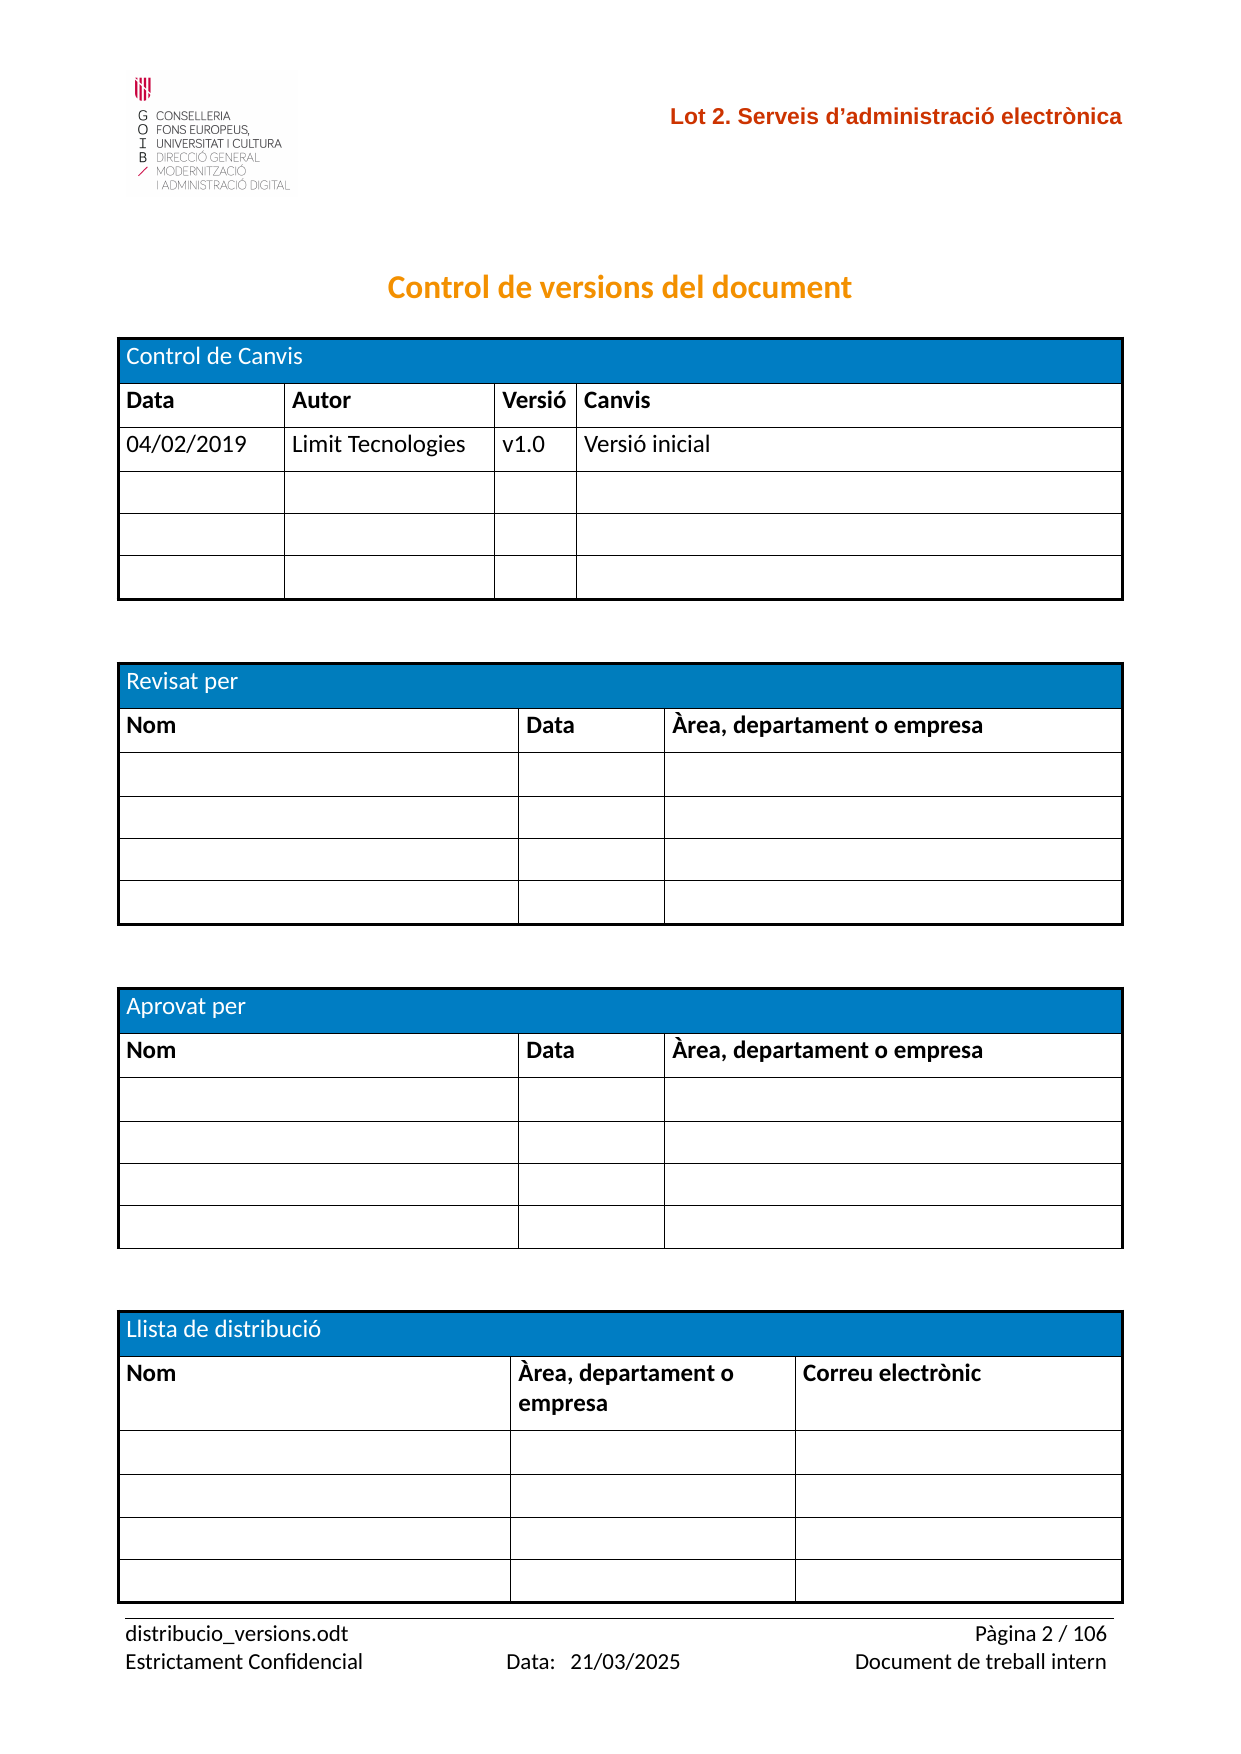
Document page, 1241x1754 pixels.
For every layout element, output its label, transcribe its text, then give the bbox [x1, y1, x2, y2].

table_cell Nom [120, 709, 518, 752]
table_cell [665, 1164, 1121, 1205]
table_cell [120, 753, 518, 796]
table_cell Data [519, 1034, 664, 1077]
table_header Aprovat per [120, 990, 1121, 1033]
table_cell [511, 1518, 795, 1559]
table_cell Data [120, 384, 284, 427]
table_header Control de Canvis [120, 340, 1121, 383]
table_cell [665, 797, 1121, 838]
table_cell Correu electrònic [796, 1357, 1121, 1430]
table_cell [665, 1122, 1121, 1163]
table_cell [665, 839, 1121, 880]
table_cell [796, 1431, 1121, 1474]
table_cell [519, 797, 664, 838]
table_cell [120, 1560, 510, 1601]
table_cell [495, 472, 576, 513]
table_cell Versió [495, 384, 576, 427]
table_cell [511, 1475, 795, 1517]
table_cell [120, 1206, 518, 1247]
table_cell [796, 1518, 1121, 1559]
table_cell [665, 881, 1121, 922]
table_cell [120, 1078, 518, 1121]
table_cell [519, 839, 664, 880]
table_cell [285, 556, 494, 597]
table_cell [285, 472, 494, 513]
table_cell [120, 1431, 510, 1474]
table_cell [495, 514, 576, 555]
table_cell [511, 1431, 795, 1474]
table_cell [665, 1078, 1121, 1121]
table_cell [519, 881, 664, 922]
table_cell [120, 472, 284, 513]
table_cell [120, 1518, 510, 1559]
table_cell [577, 472, 1121, 513]
table_cell [519, 1164, 664, 1205]
table_cell [519, 1078, 664, 1121]
table_cell [796, 1560, 1121, 1601]
table_cell [796, 1475, 1121, 1517]
table_cell Nom [120, 1034, 518, 1077]
table_cell [519, 753, 664, 796]
table_cell [519, 1122, 664, 1163]
subtitle Control de versions del document [118, 266, 1122, 307]
table_cell Autor [285, 384, 494, 427]
table_cell [285, 514, 494, 555]
table_cell v1.0 [495, 428, 576, 471]
table_cell [665, 753, 1121, 796]
table_cell Àrea, departament o empresa [511, 1357, 795, 1430]
table_header Llista de distribució [120, 1313, 1121, 1356]
table_cell [120, 797, 518, 838]
table_cell Àrea, departament o empresa [665, 1034, 1121, 1077]
table_cell [120, 839, 518, 880]
table_cell [120, 1164, 518, 1205]
table_cell [577, 514, 1121, 555]
table_cell [519, 1206, 664, 1247]
table_cell [120, 514, 284, 555]
table_cell Versió inicial [577, 428, 1121, 471]
table_cell [120, 1122, 518, 1163]
table_cell Canvis [577, 384, 1121, 427]
table_cell [120, 556, 284, 597]
table_cell Limit Tecnologies [285, 428, 494, 471]
table_cell Nom [120, 1357, 510, 1430]
table_cell [120, 1475, 510, 1517]
picture [126, 70, 299, 197]
table_cell [511, 1560, 795, 1601]
table_cell 04/02/2019 [120, 428, 284, 471]
table_cell [495, 556, 576, 597]
table_cell Data [519, 709, 664, 752]
table_header Revisat per [120, 665, 1121, 708]
table_cell [577, 556, 1121, 597]
table_cell [120, 881, 518, 922]
table_cell Àrea, departament o empresa [665, 709, 1121, 752]
table_cell [665, 1206, 1121, 1247]
